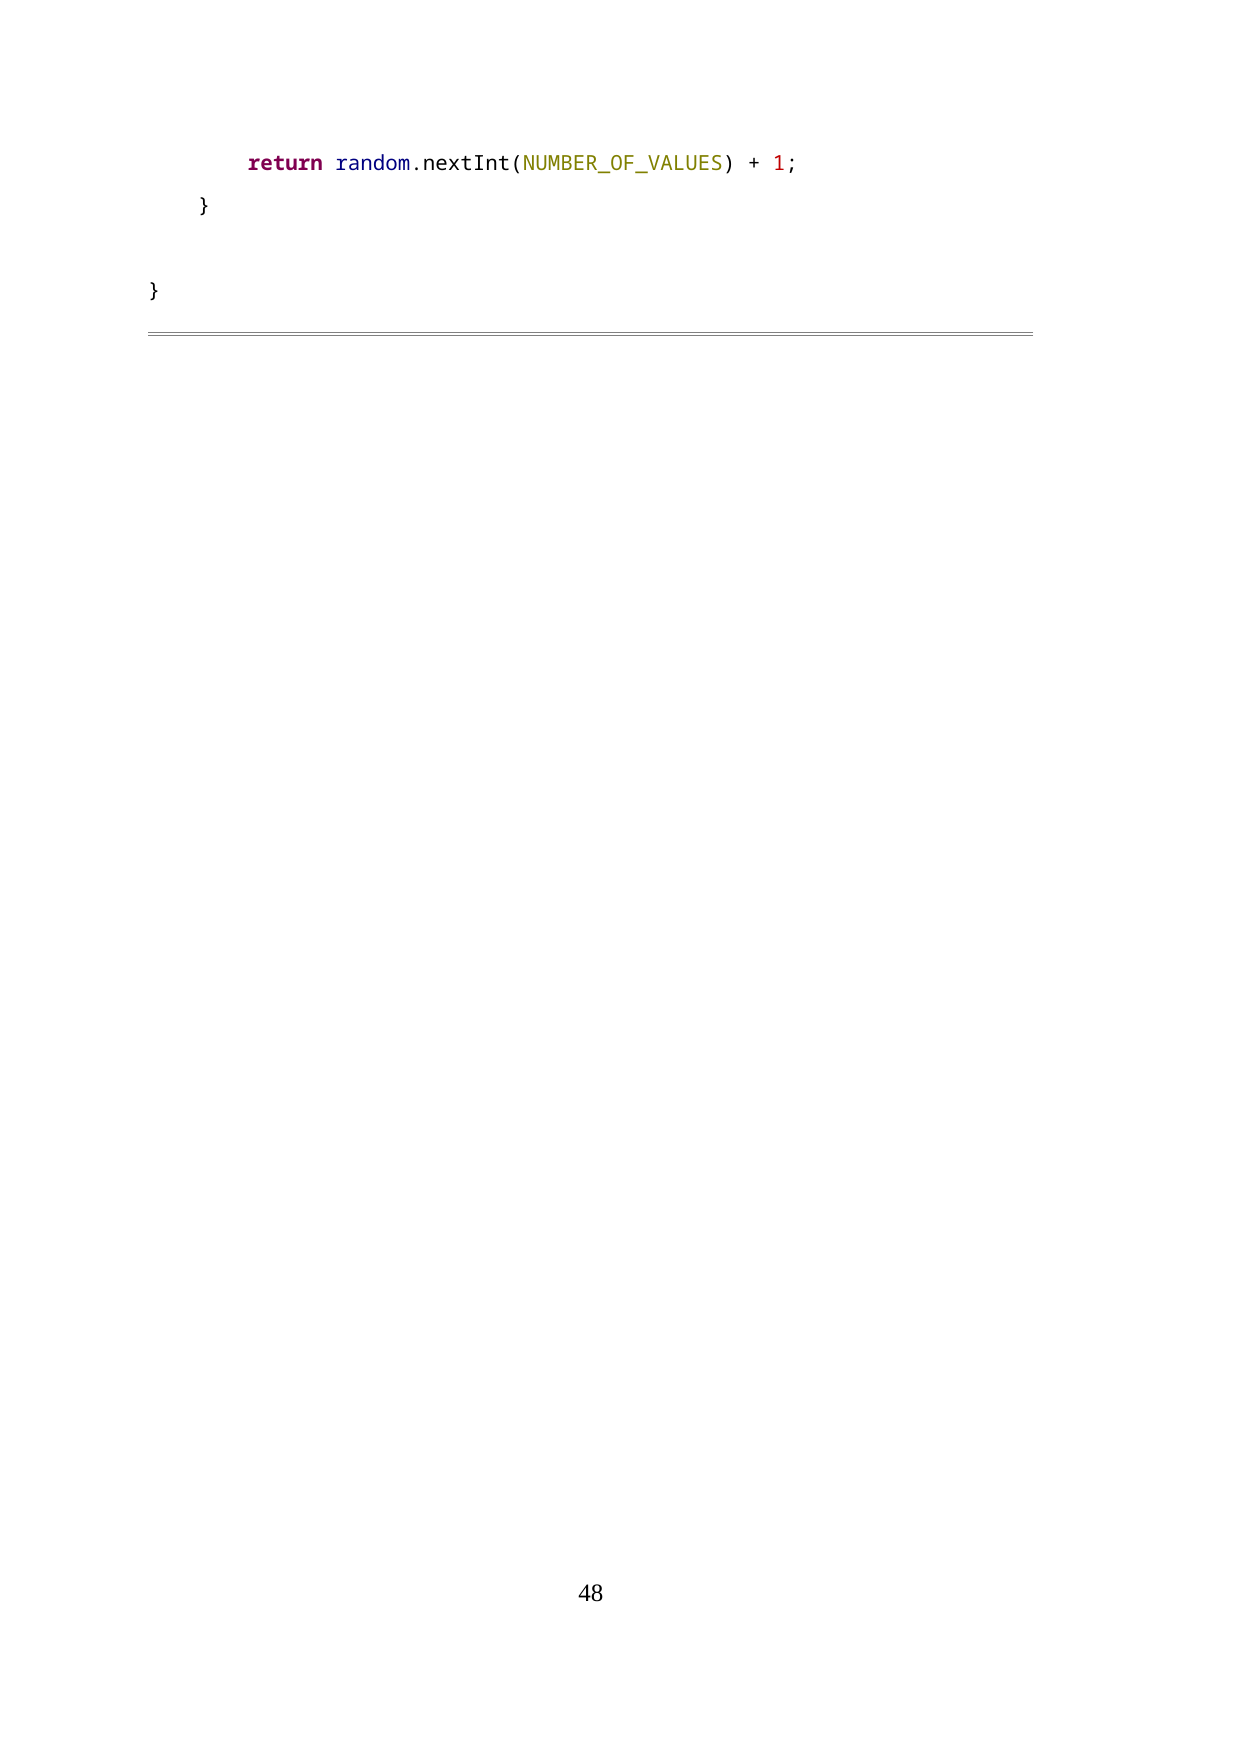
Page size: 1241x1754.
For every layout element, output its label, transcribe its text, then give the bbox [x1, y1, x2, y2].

text } [148, 275, 1033, 304]
text } [148, 190, 1033, 219]
text return random.nextInt(NUMBER_OF_VALUES) + 1; [148, 148, 1033, 176]
